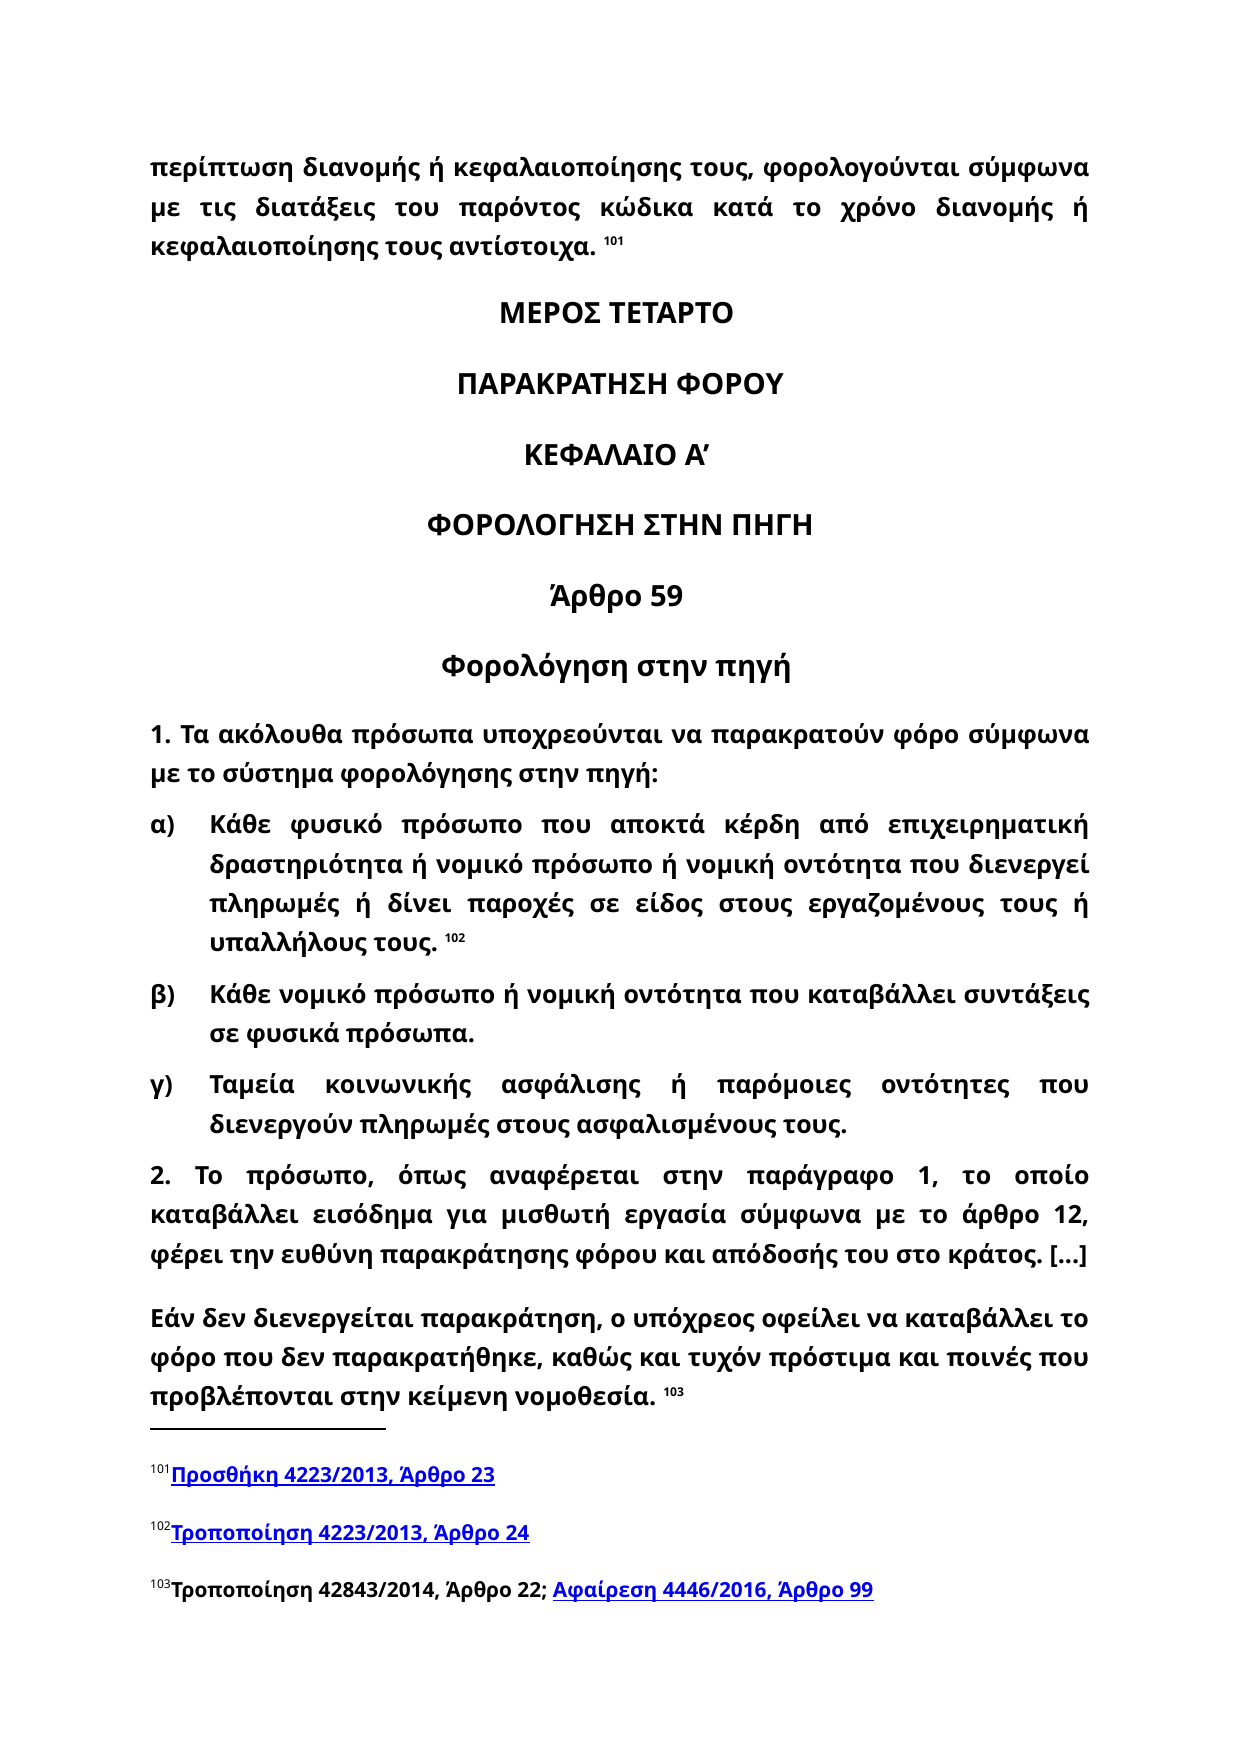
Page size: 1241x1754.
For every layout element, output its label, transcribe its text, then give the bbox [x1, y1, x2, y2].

text Τροποποίηση 4223/2013, Άρθρο 24 [150, 1518, 1090, 1546]
list α) Κάθε φυσικό πρόσωπο που αποκτά κέρδη από επιχειρηματική δραστηριότητα ή νομικό πρόσωπο ή νομική οντότητα που διενεργεί πληρωμές ή δίνει παροχές σε είδος στους εργαζομένους τους ή υπαλλήλους τους. [150, 807, 1090, 959]
subtitle Άρθρο 59 [150, 575, 1090, 615]
text 2. Το πρόσωπο, όπως αναφέρεται στην παράγραφο 1, το οποίο καταβάλλει εισόδημα για μισθωτή εργασία σύμφωνα με το άρθρο 12, φέρει την ευθύνη παρακράτησης φόρου και απόδοσής του στο κράτος. [...] [150, 1158, 1090, 1270]
subtitle ΜΕΡΟΣ ΤΕΤΑΡΤΟ [150, 292, 1090, 332]
text 1. Τα ακόλουθα πρόσωπα υποχρεούνται να παρακρατούν φόρο σύμφωνα με το σύστημα φορολόγησης στην πηγή: [150, 716, 1090, 789]
subtitle ΠΑΡΑΚΡΑΤΗΣΗ ΦΟΡΟΥ [150, 363, 1090, 403]
list γ) Ταμεία κοινωνικής ασφάλισης ή παρόμοιες οντότητες που διενεργούν πληρωμές στους ασφαλισμένους τους. [150, 1067, 1090, 1140]
subtitle ΦΟΡΟΛΟΓΗΣΗ ΣΤΗΝ ΠΗΓΗ [150, 504, 1090, 544]
text περίπτωση διανομής ή κεφαλαιοποίησης τους, φορολογούνται σύμφωνα με τις διατάξεις του παρόντος κώδικα κατά το χρόνο διανομής ή κεφαλαιοποίησης τους αντίστοιχα. [150, 150, 1090, 262]
subtitle ΚΕΦΑΛΑΙΟ Α’ [150, 434, 1090, 473]
text Εάν δεν διενεργείται παρακράτηση, ο υπόχρεος οφείλει να καταβάλλει το φόρο που δεν παρακρατήθηκε, καθώς και τυχόν πρόστιμα και ποινές που προβλέπονται στην κείμενη νομοθεσία. [150, 1300, 1090, 1413]
list β) Κάθε νομικό πρόσωπο ή νομική οντότητα που καταβάλλει συντάξεις σε φυσικά πρόσωπα. [150, 976, 1090, 1049]
subtitle Φορολόγηση στην πηγή [150, 646, 1090, 685]
text Προσθήκη 4223/2013, Άρθρο 23 [150, 1460, 1090, 1489]
text Τροποποίηση 42843/2014, Άρθρο 22; Αφαίρεση 4446/2016, Άρθρο 99 [150, 1576, 1090, 1604]
